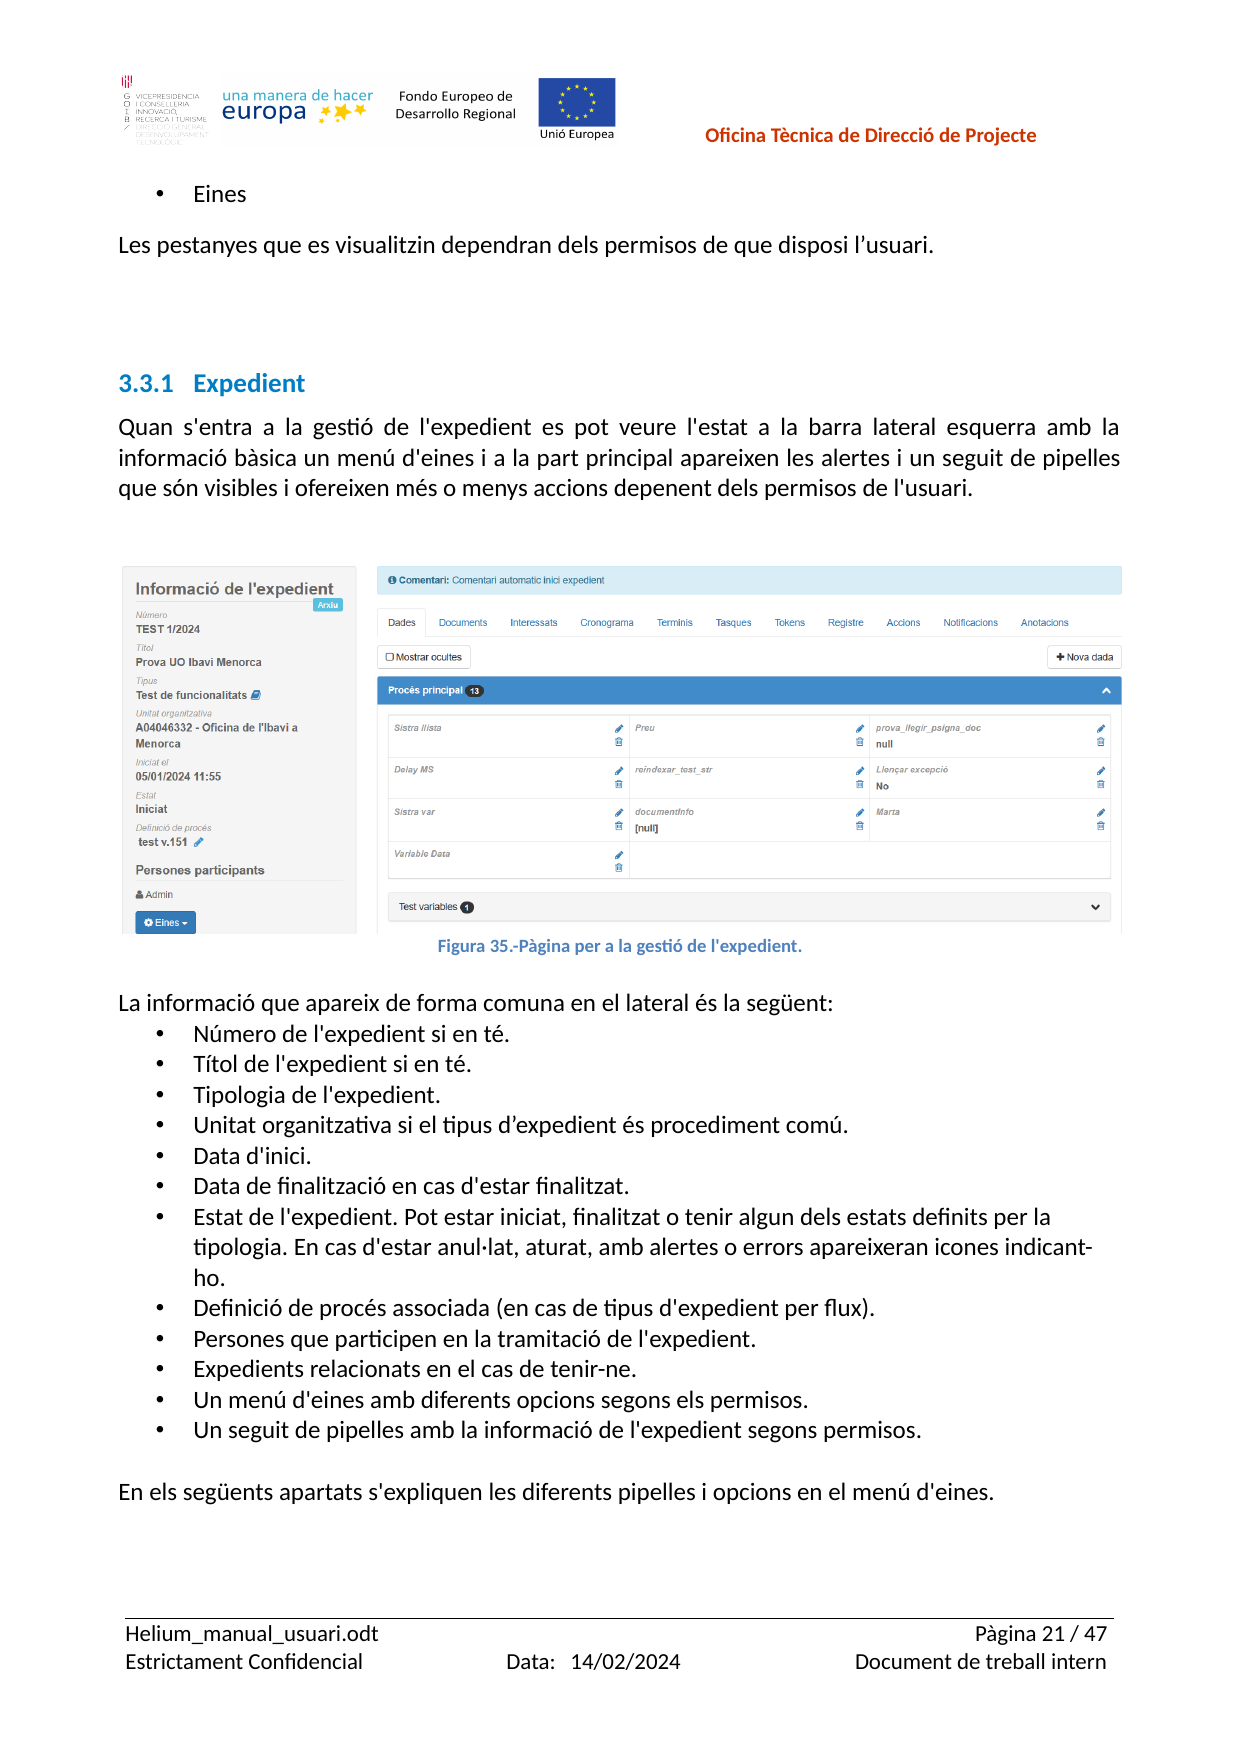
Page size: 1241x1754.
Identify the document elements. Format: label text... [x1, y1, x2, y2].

list Expedients relacionats en el cas de tenir-ne. [156, 1354, 1122, 1384]
list Número de l'expedient si en té. [156, 1018, 1122, 1048]
picture [118, 563, 1123, 934]
list Eines [156, 178, 1122, 208]
picture [118, 73, 213, 147]
list Un menú d'eines amb diferents opcions segons els permisos. [156, 1384, 1122, 1415]
subtitle Expedient [118, 366, 1122, 399]
list Data d'inici. [156, 1140, 1122, 1171]
list Persones que participen en la tramitació de l'expedient. [156, 1323, 1122, 1354]
text Figura 35.-Pàgina per a la gestió de l'expedient. [118, 934, 1122, 957]
picture [219, 73, 621, 147]
list Definició de procés associada (en cas de tipus d'expedient per flux). [156, 1293, 1122, 1323]
list Tipologia de l'expedient. [156, 1079, 1122, 1109]
list Data de finalització en cas d'estar finalitzat. [156, 1171, 1122, 1201]
text Les pestanyes que es visualitzin dependran dels permisos de que disposi l’usuari. [118, 229, 1122, 259]
list Unitat organitzativa si el tipus d’expedient és procediment comú. [156, 1109, 1122, 1140]
list Estat de l'expedient. Pot estar iniciat, finalitzat o tenir algun dels estats definits per la tipologia. En cas d'estar anul·lat, aturat, amb alertes o errors apareixeran icones indicant-ho. [156, 1201, 1122, 1293]
text La informació que apareix de forma comuna en el lateral és la següent: [118, 987, 1122, 1018]
list Un seguit de pipelles amb la informació de l'expedient segons permisos. [156, 1415, 1122, 1445]
list Títol de l'expedient si en té. [156, 1048, 1122, 1079]
text En els següents apartats s'expliquen les diferents pipelles i opcions en el menú d'eines. [118, 1476, 1122, 1506]
text Quan s'entra a la gestió de l'expedient es pot veure l'estat a la barra lateral esquerra amb la informació bàsica un menú d'eines i a la part principal apareixen les alertes i un seguit de pipelles que són visibles i ofereixen més o menys accions depenent dels permisos de l'usuari. [118, 411, 1122, 503]
